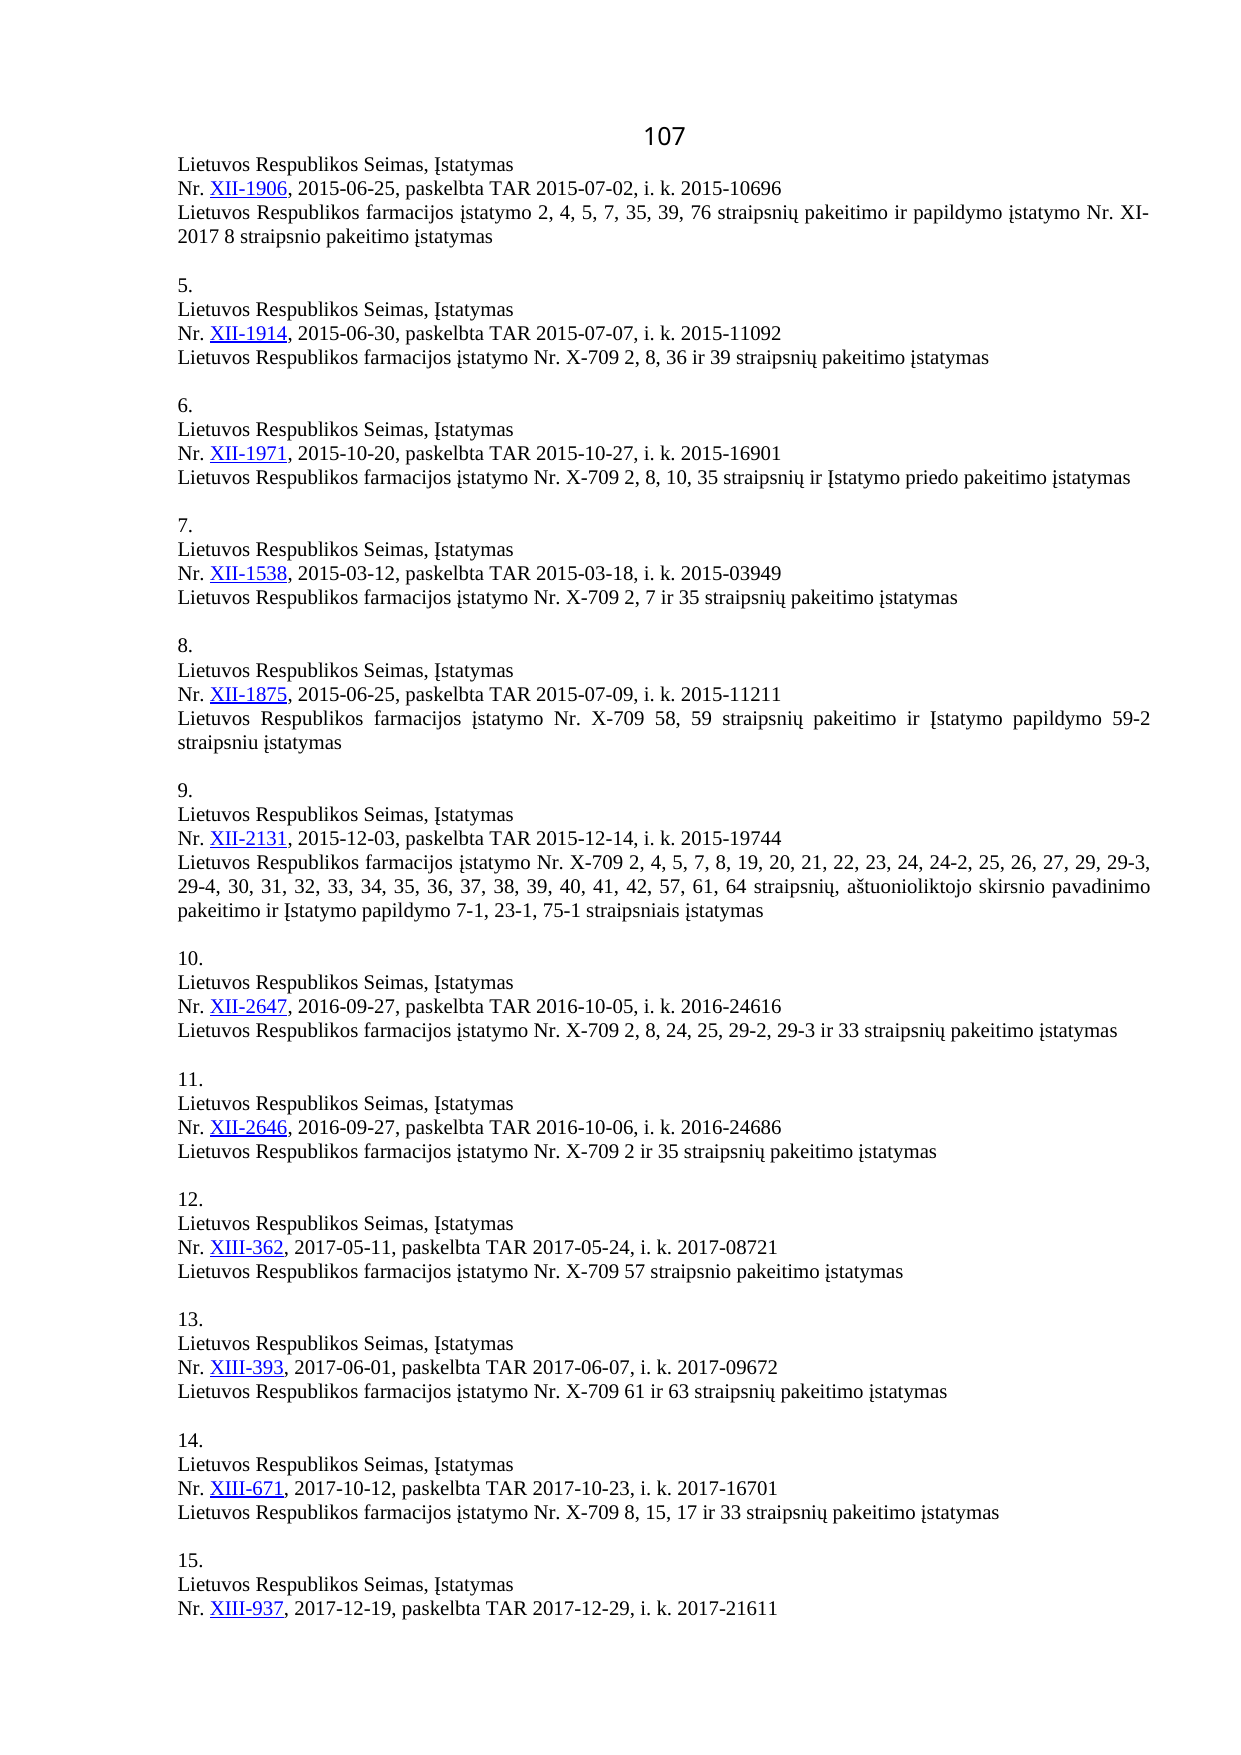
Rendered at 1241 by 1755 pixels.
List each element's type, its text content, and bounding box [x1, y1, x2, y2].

text Lietuvos Respublikos Seimas, Įstatymas [177, 417, 1152, 441]
text 6. [177, 393, 1152, 417]
text Nr. XIII-937, 2017-12-19, paskelbta TAR 2017-12-29, i. k. 2017-21611 [177, 1596, 1152, 1620]
text Lietuvos Respublikos farmacijos įstatymo Nr. X-709 8, 15, 17 ir 33 straipsnių pakeitimo įstatymas [177, 1500, 1152, 1524]
text 9. [177, 778, 1152, 802]
text Lietuvos Respublikos Seimas, Įstatymas [177, 970, 1152, 994]
text Lietuvos Respublikos farmacijos įstatymo Nr. X-709 2 ir 35 straipsnių pakeitimo įstatymas [177, 1139, 1152, 1163]
text Nr. XIII-362, 2017-05-11, paskelbta TAR 2017-05-24, i. k. 2017-08721 [177, 1235, 1152, 1259]
text Nr. XII-1914, 2015-06-30, paskelbta TAR 2015-07-07, i. k. 2015-11092 [177, 321, 1152, 345]
text Lietuvos Respublikos Seimas, Įstatymas [177, 152, 1152, 176]
text Lietuvos Respublikos Seimas, Įstatymas [177, 802, 1152, 826]
text 13. [177, 1307, 1152, 1331]
text Lietuvos Respublikos farmacijos įstatymo Nr. X-709 61 ir 63 straipsnių pakeitimo įstatymas [177, 1379, 1152, 1403]
text 15. [177, 1548, 1152, 1572]
text Nr. XIII-393, 2017-06-01, paskelbta TAR 2017-06-07, i. k. 2017-09672 [177, 1355, 1152, 1379]
text Lietuvos Respublikos farmacijos įstatymo Nr. X-709 2, 8, 10, 35 straipsnių ir Įstatymo priedo pakeitimo įstatymas [177, 465, 1152, 489]
text 10. [177, 946, 1152, 970]
text Lietuvos Respublikos Seimas, Įstatymas [177, 297, 1152, 321]
text Lietuvos Respublikos farmacijos įstatymo Nr. X-709 2, 4, 5, 7, 8, 19, 20, 21, 22, 23, 24, 24-2, 25, 26, 27, 29, 29-3, 29-4, 30, 31, 32, 33, 34, 35, 36, 37, 38, 39, 40, 41, 42, 57, 61, 64 straipsnių, aštuonioliktojo skirsnio pavadinimo pakeitimo ir Įstatymo papildymo 7-1, 23-1, 75-1 straipsniais įstatymas [177, 850, 1152, 922]
text 5. [177, 272, 1152, 297]
text Lietuvos Respublikos farmacijos įstatymo Nr. X-709 58, 59 straipsnių pakeitimo ir Įstatymo papildymo 59-2 straipsniu įstatymas [177, 706, 1152, 754]
text Nr. XII-2646, 2016-09-27, paskelbta TAR 2016-10-06, i. k. 2016-24686 [177, 1115, 1152, 1139]
text Lietuvos Respublikos Seimas, Įstatymas [177, 1091, 1152, 1115]
text 8. [177, 633, 1152, 657]
text Lietuvos Respublikos farmacijos įstatymo Nr. X-709 2, 8, 36 ir 39 straipsnių pakeitimo įstatymas [177, 345, 1152, 369]
text Lietuvos Respublikos Seimas, Įstatymas [177, 1452, 1152, 1476]
text Lietuvos Respublikos farmacijos įstatymo 2, 4, 5, 7, 35, 39, 76 straipsnių pakeitimo ir papildymo įstatymo Nr. XI-2017 8 straipsnio pakeitimo įstatymas [177, 200, 1152, 248]
text Lietuvos Respublikos farmacijos įstatymo Nr. X-709 57 straipsnio pakeitimo įstatymas [177, 1259, 1152, 1283]
text Nr. XII-2647, 2016-09-27, paskelbta TAR 2016-10-05, i. k. 2016-24616 [177, 994, 1152, 1018]
text 14. [177, 1427, 1152, 1452]
text Nr. XII-1538, 2015-03-12, paskelbta TAR 2015-03-18, i. k. 2015-03949 [177, 561, 1152, 585]
text Nr. XII-2131, 2015-12-03, paskelbta TAR 2015-12-14, i. k. 2015-19744 [177, 826, 1152, 850]
text 11. [177, 1067, 1152, 1091]
text Nr. XII-1906, 2015-06-25, paskelbta TAR 2015-07-02, i. k. 2015-10696 [177, 176, 1152, 200]
text Lietuvos Respublikos Seimas, Įstatymas [177, 1211, 1152, 1235]
text Nr. XII-1971, 2015-10-20, paskelbta TAR 2015-10-27, i. k. 2015-16901 [177, 441, 1152, 465]
text 12. [177, 1187, 1152, 1211]
text 7. [177, 513, 1152, 537]
text Nr. XII-1875, 2015-06-25, paskelbta TAR 2015-07-09, i. k. 2015-11211 [177, 682, 1152, 706]
text Nr. XIII-671, 2017-10-12, paskelbta TAR 2017-10-23, i. k. 2017-16701 [177, 1476, 1152, 1500]
text Lietuvos Respublikos farmacijos įstatymo Nr. X-709 2, 7 ir 35 straipsnių pakeitimo įstatymas [177, 585, 1152, 609]
text Lietuvos Respublikos Seimas, Įstatymas [177, 657, 1152, 682]
text Lietuvos Respublikos Seimas, Įstatymas [177, 1572, 1152, 1596]
text Lietuvos Respublikos Seimas, Įstatymas [177, 537, 1152, 561]
text Lietuvos Respublikos Seimas, Įstatymas [177, 1331, 1152, 1355]
text Lietuvos Respublikos farmacijos įstatymo Nr. X-709 2, 8, 24, 25, 29-2, 29-3 ir 33 straipsnių pakeitimo įstatymas [177, 1018, 1152, 1042]
